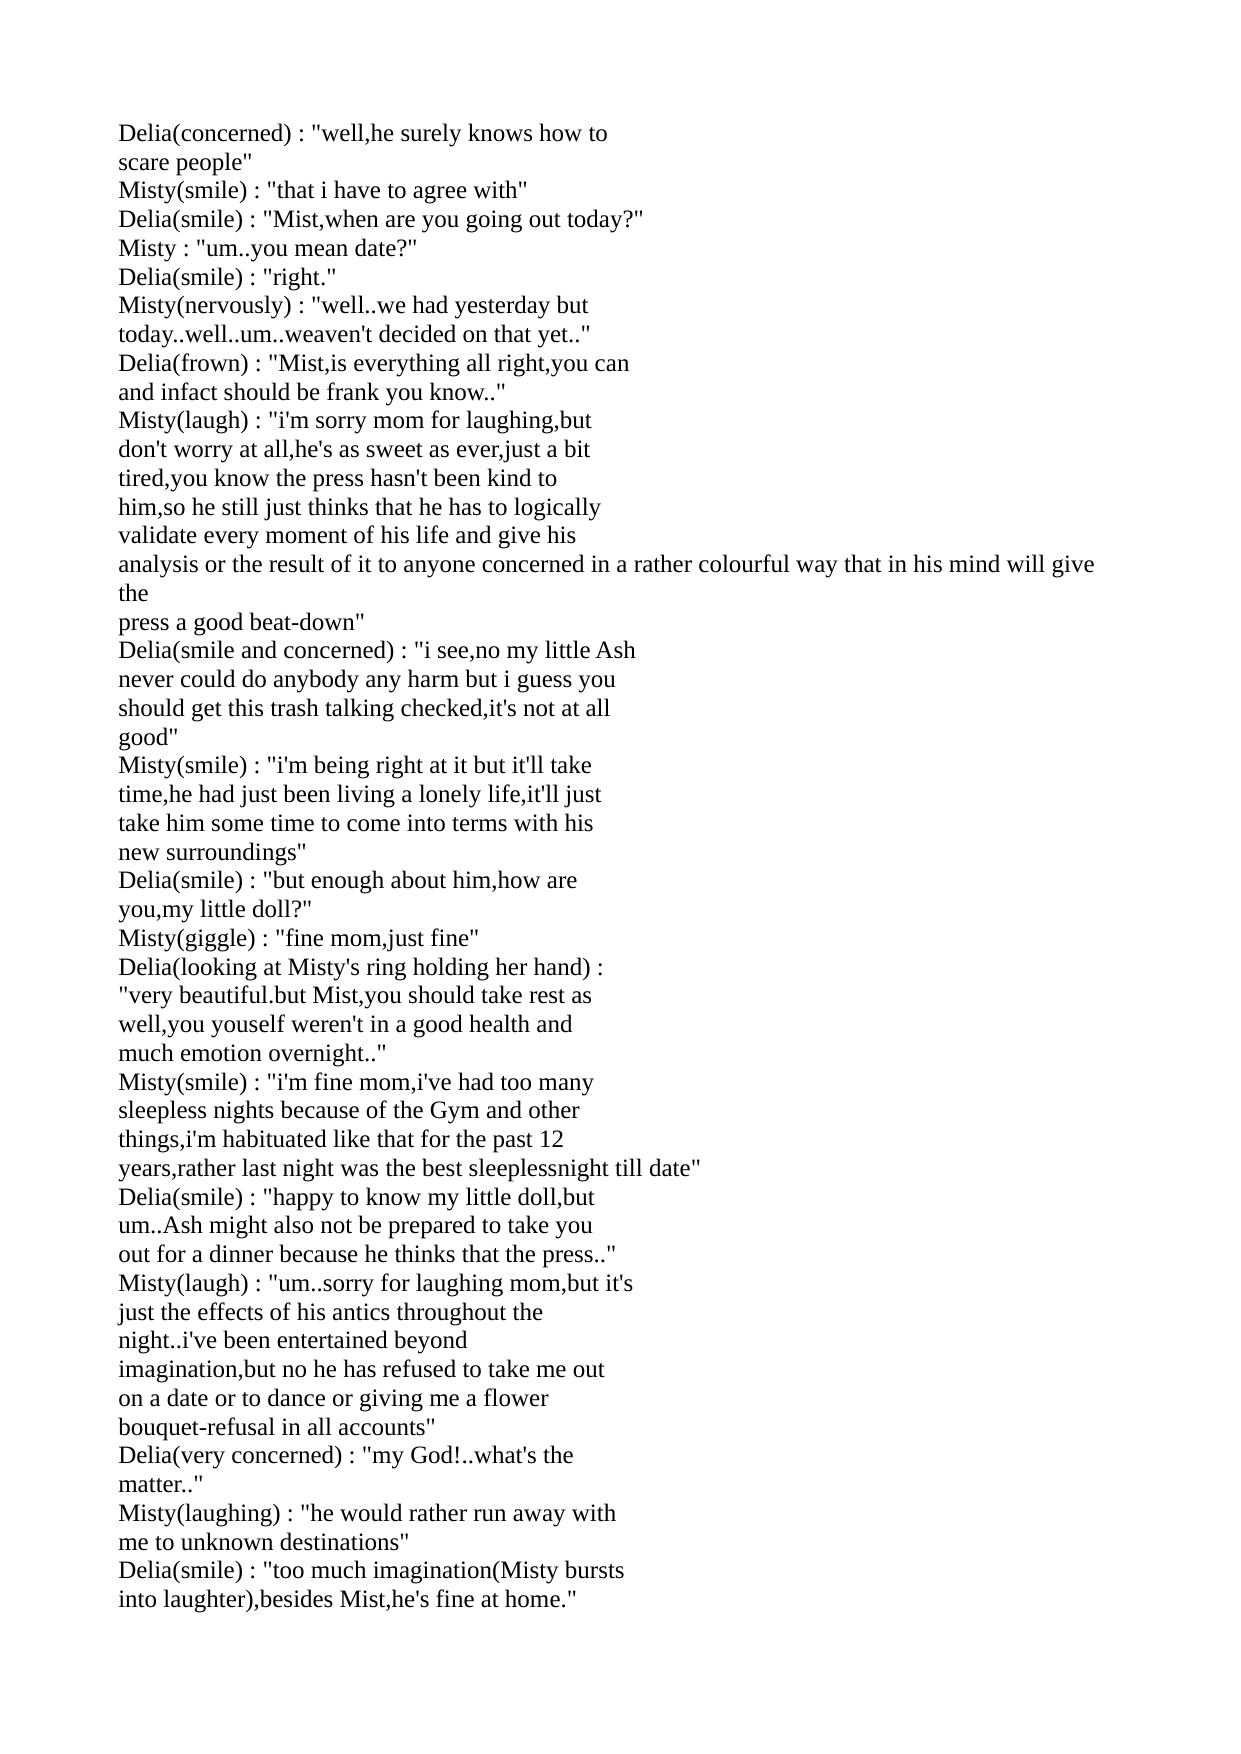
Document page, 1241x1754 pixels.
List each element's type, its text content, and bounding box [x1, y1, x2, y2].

text Delia(smile) : "Mist,when are you going out today?" [118, 204, 1122, 233]
text today..well..um..weaven't decided on that yet.." [118, 319, 1122, 348]
text Delia(looking at Misty's ring holding her hand) : [118, 952, 1122, 981]
text much emotion overnight.." [118, 1038, 1122, 1067]
text press a good beat-down" [118, 607, 1122, 636]
text never could do anybody any harm but i guess you [118, 664, 1122, 693]
text time,he had just been living a lonely life,it'll just [118, 779, 1122, 808]
text new surroundings" [118, 837, 1122, 866]
text Misty(nervously) : "well..we had yesterday but [118, 291, 1122, 319]
text Delia(smile) : "but enough about him,how are [118, 866, 1122, 894]
text Delia(smile) : "too much imagination(Misty bursts [118, 1556, 1122, 1584]
text good" [118, 722, 1122, 751]
text just the effects of his antics throughout the [118, 1297, 1122, 1326]
text Misty(giggle) : "fine mom,just fine" [118, 923, 1122, 952]
text him,so he still just thinks that he has to logically [118, 492, 1122, 521]
text Misty : "um..you mean date?" [118, 233, 1122, 262]
text Misty(laughing) : "he would rather run away with [118, 1498, 1122, 1527]
text out for a dinner because he thinks that the press.." [118, 1239, 1122, 1268]
text Delia(very concerned) : "my God!..what's the [118, 1441, 1122, 1469]
text Misty(laugh) : "i'm sorry mom for laughing,but [118, 406, 1122, 434]
text Misty(laugh) : "um..sorry for laughing mom,but it's [118, 1268, 1122, 1297]
text Misty(smile) : "i'm being right at it but it'll take [118, 751, 1122, 779]
text tired,you know the press hasn't been kind to [118, 463, 1122, 492]
text years,rather last night was the best sleeplessnight till date" [118, 1153, 1122, 1182]
text you,my little doll?" [118, 894, 1122, 923]
text scare people" [118, 147, 1122, 176]
text "very beautiful.but Mist,you should take rest as [118, 981, 1122, 1009]
text into laughter),besides Mist,he's fine at home." [118, 1584, 1122, 1613]
text Delia(concerned) : "well,he surely knows how to [118, 118, 1122, 147]
text validate every moment of his life and give his [118, 521, 1122, 549]
text analysis or the result of it to anyone concerned in a rather colourful way that in his mind will give the [118, 549, 1122, 607]
text Delia(frown) : "Mist,is everything all right,you can [118, 348, 1122, 377]
text matter.." [118, 1469, 1122, 1498]
text don't worry at all,he's as sweet as ever,just a bit [118, 434, 1122, 463]
text bouquet-refusal in all accounts" [118, 1412, 1122, 1441]
text sleepless nights because of the Gym and other [118, 1096, 1122, 1124]
text me to unknown destinations" [118, 1527, 1122, 1556]
text should get this trash talking checked,it's not at all [118, 693, 1122, 722]
text take him some time to come into terms with his [118, 808, 1122, 837]
text well,you youself weren't in a good health and [118, 1009, 1122, 1038]
text Delia(smile) : "right." [118, 262, 1122, 291]
text on a date or to dance or giving me a flower [118, 1383, 1122, 1412]
text and infact should be frank you know.." [118, 377, 1122, 406]
text Delia(smile) : "happy to know my little doll,but [118, 1182, 1122, 1211]
text things,i'm habituated like that for the past 12 [118, 1124, 1122, 1153]
text Misty(smile) : "i'm fine mom,i've had too many [118, 1067, 1122, 1096]
text Delia(smile and concerned) : "i see,no my little Ash [118, 636, 1122, 664]
text Misty(smile) : "that i have to agree with" [118, 176, 1122, 204]
text um..Ash might also not be prepared to take you [118, 1211, 1122, 1239]
text night..i've been entertained beyond [118, 1326, 1122, 1354]
text imagination,but no he has refused to take me out [118, 1354, 1122, 1383]
